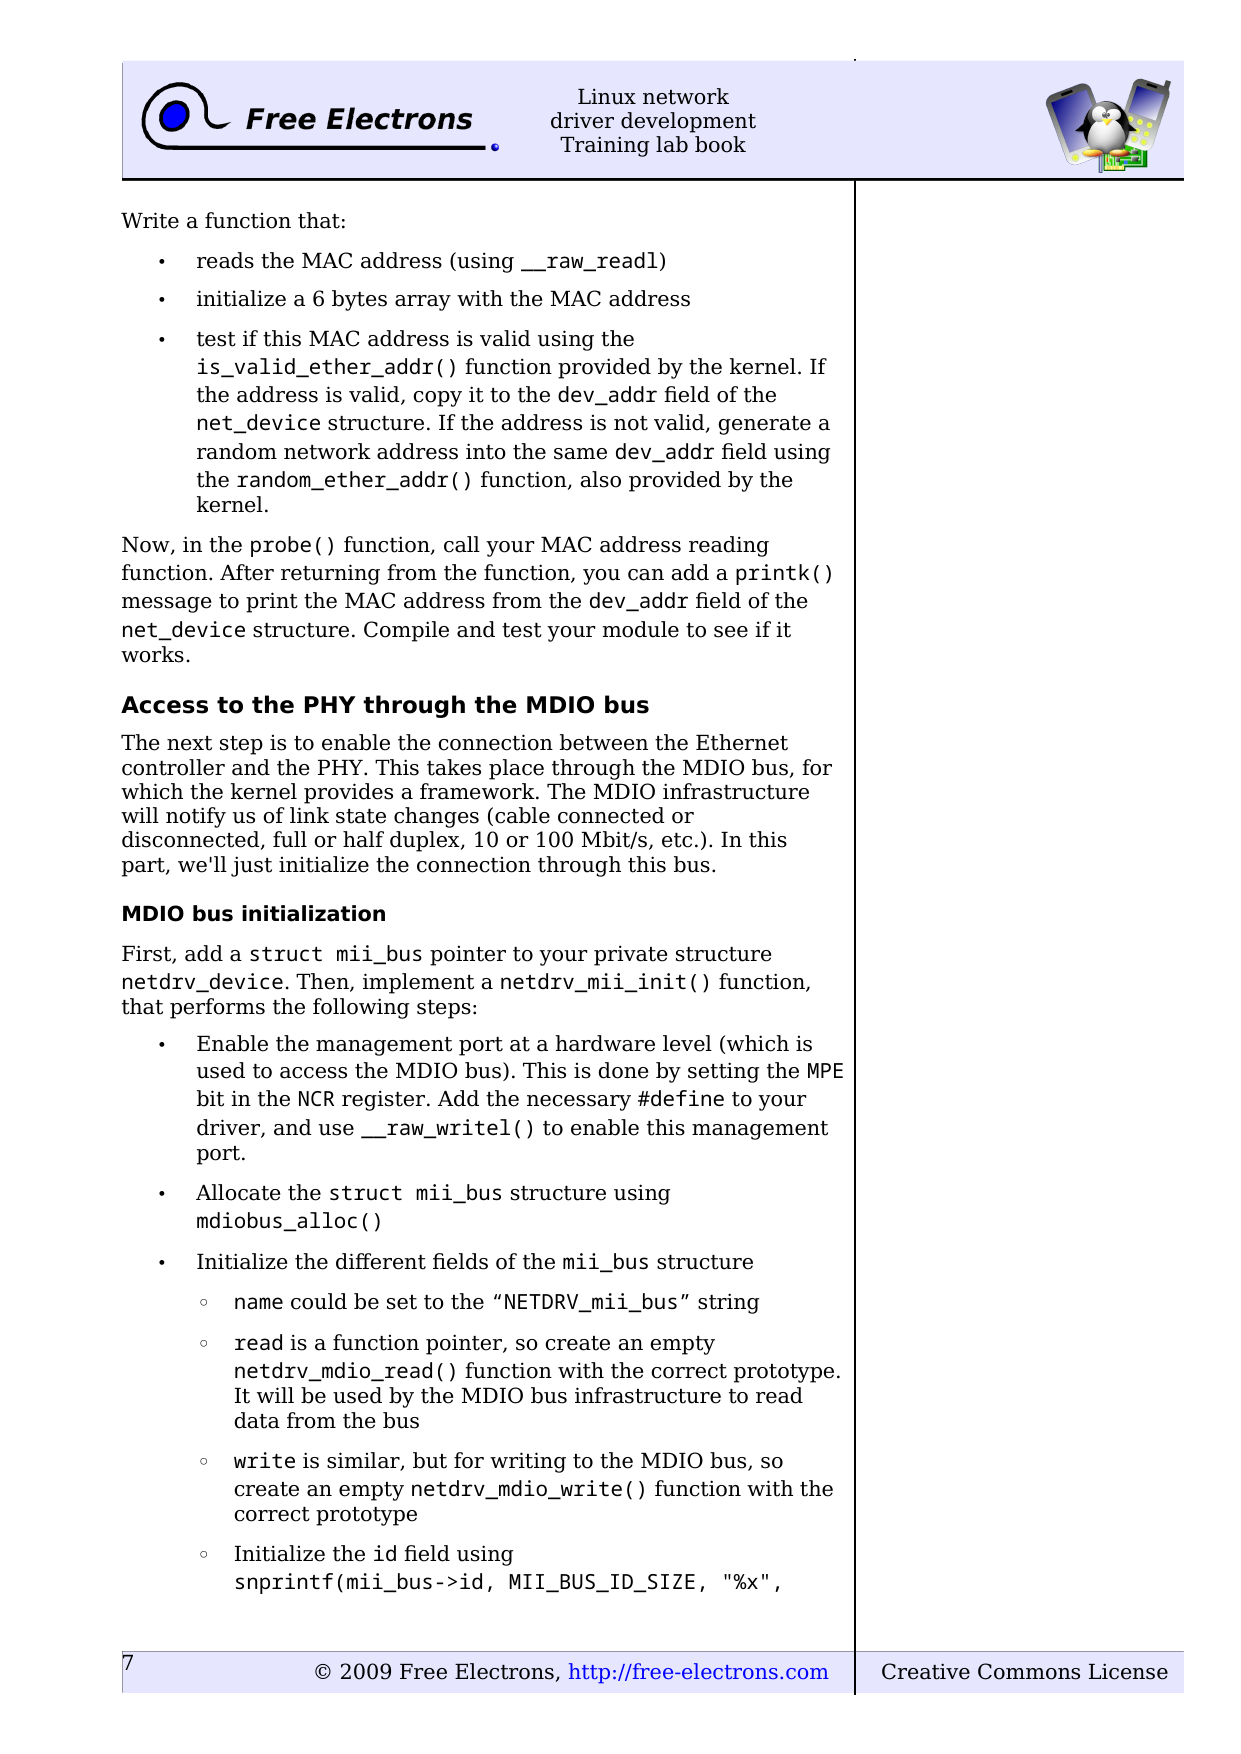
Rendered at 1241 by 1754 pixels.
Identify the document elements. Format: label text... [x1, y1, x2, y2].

list initialize a 6 bytes array with the MAC address [158, 287, 851, 311]
list Allocate the struct mii_bus structure using mdiobus_alloc() [158, 1178, 851, 1234]
list write is similar, but for writing to the MDIO bus, so create an empty netdrv_mdio_write() function with the correct prototype [196, 1446, 851, 1526]
list Initialize the id field using snprintf(mii_bus->id, MII_BUS_ID_SIZE, "%x", [196, 1539, 851, 1595]
list read is a function pointer, so create an empty netdrv_mdio_read() function with the correct prototype. It will be used by the MDIO bus infrastructure to read data from the bus [196, 1328, 851, 1433]
picture [1039, 67, 1177, 181]
list name could be set to the “NETDRV_mii_bus” string [196, 1287, 851, 1316]
subtitle Access to the PHY through the MDIO bus [121, 692, 851, 719]
text The next step is to enable the connection between the Ethernet controller and the PHY. This takes place through the MDIO bus, for which the kernel provides a framework. The MDIO infrastructure will notify us of link state changes (cable connected or disconnected, full or half duplex, 10 or 100 Mbit/s, etc.). In this part, we'll just initialize the connection through this bus. [121, 731, 836, 877]
text First, add a struct mii_bus pointer to your private structure netdrv_device. Then, implement a netdrv_mii_init() function, that performs the following steps: [121, 939, 836, 1019]
picture [136, 74, 502, 157]
list Initialize the different fields of the mii_bus structure [158, 1247, 851, 1275]
list reads the MAC address (using __raw_readl) [158, 246, 851, 274]
text Write a function that: [121, 209, 836, 234]
list test if this MAC address is valid using the is_valid_ether_addr() function provided by the kernel. If the address is valid, copy it to the dev_addr field of the net_device structure. If the address is not valid, generate a random network address into the same dev_addr field using the random_ether_addr() function, also provided by the kernel. [158, 324, 851, 517]
subtitle MDIO bus initialization [121, 902, 851, 926]
list Enable the management port at a hardware level (which is used to access the MDIO bus). This is done by setting the MPE bit in the NCR register. Add the necessary #define to your driver, and use __raw_writel() to enable this management port. [158, 1032, 851, 1165]
text Now, in the probe() function, call your MAC address reading function. After returning from the function, you can add a printk() message to print the MAC address from the dev_addr field of the net_device structure. Compile and test your module to see if it works. [121, 530, 836, 667]
